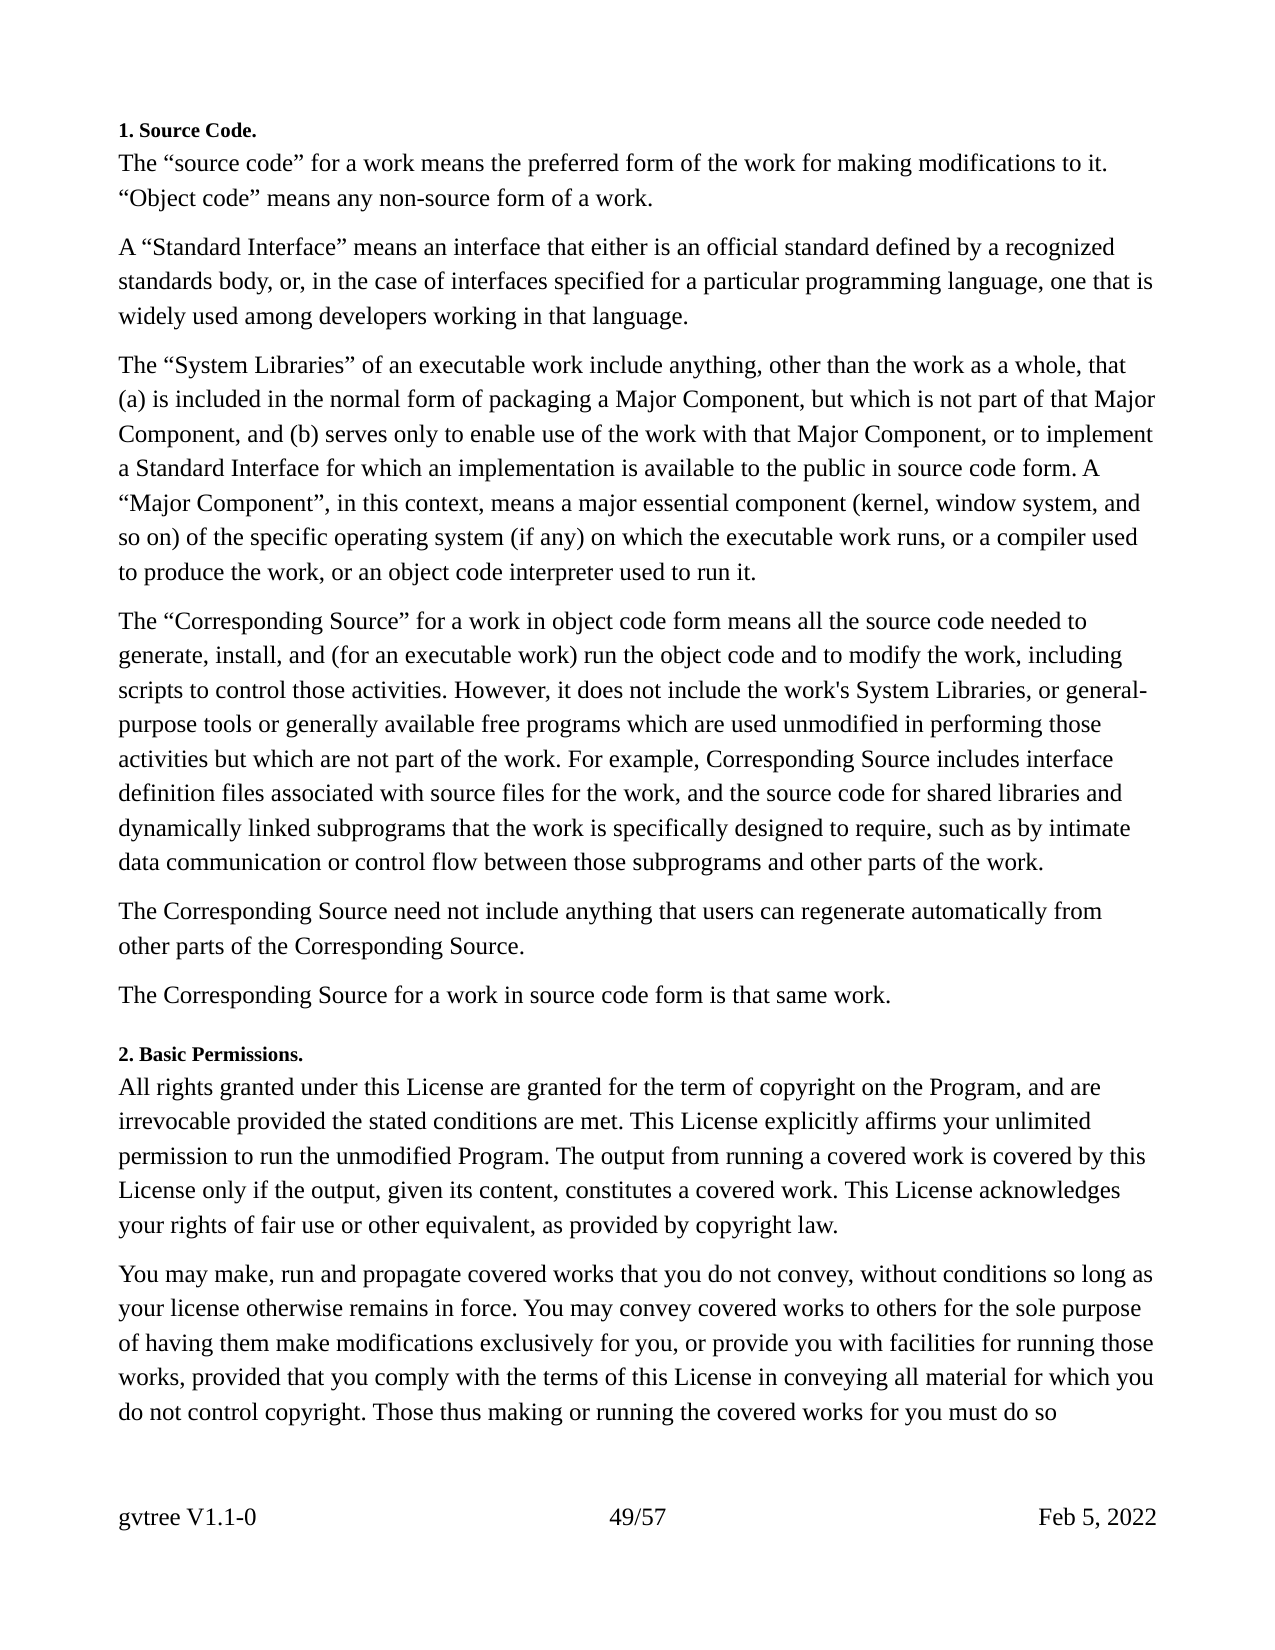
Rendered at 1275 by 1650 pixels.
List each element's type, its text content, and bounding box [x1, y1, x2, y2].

text The “source code” for a work means the preferred form of the work for making modifications to it. “Object code” means any non-source form of a work. [118, 148, 1157, 212]
text The “Corresponding Source” for a work in object code form means all the source code needed to generate, install, and (for an executable work) run the object code and to modify the work, including scripts to control those activities. However, it does not include the work's System Libraries, or general-purpose tools or generally available free programs which are used unmodified in performing those activities but which are not part of the work. For example, Corresponding Source includes interface definition files associated with source files for the work, and the source code for shared libraries and dynamically linked subprograms that the work is specifically designed to require, such as by intimate data communication or control flow between those subprograms and other parts of the work. [118, 606, 1157, 876]
text The “System Libraries” of an executable work include anything, other than the work as a whole, that (a) is included in the normal form of packaging a Major Component, but which is not part of that Major Component, and (b) serves only to enable use of the work with that Major Component, or to implement a Standard Interface for which an implementation is available to the public in source code form. A “Major Component”, in this context, means a major essential component (kernel, window system, and so on) of the specific operating system (if any) on which the executable work runs, or a compiler used to produce the work, or an object code interpreter used to run it. [118, 350, 1157, 586]
text The Corresponding Source for a work in source code form is that same work. [118, 980, 1157, 1009]
text A “Standard Interface” means an interface that either is an official standard defined by a recognized standards body, or, in the case of interfaces specified for a particular programming language, one that is widely used among developers working in that language. [118, 232, 1157, 330]
text You may make, run and propagate covered works that you do not convey, without conditions so long as your license otherwise remains in force. You may convey covered works to others for the sole purpose of having them make modifications exclusively for you, or provide you with facilities for running those works, provided that you comply with the terms of this License in conveying all material for which you do not control copyright. Those thus making or running the covered works for you must do so [118, 1259, 1157, 1425]
text The Corresponding Source need not include anything that users can regenerate automatically from other parts of the Corresponding Source. [118, 896, 1157, 959]
text All rights granted under this License are granted for the term of copyright on the Program, and are irrevocable provided the stated conditions are met. This License explicitly affirms your unlimited permission to run the unmodified Program. The output from running a covered work is covered by this License only if the output, given its content, constitutes a covered work. This License acknowledges your rights of fair use or other equivalent, as provided by copyright law. [118, 1072, 1157, 1238]
subtitle 1. Source Code. [118, 118, 1157, 142]
subtitle 2. Basic Permissions. [118, 1041, 1157, 1066]
